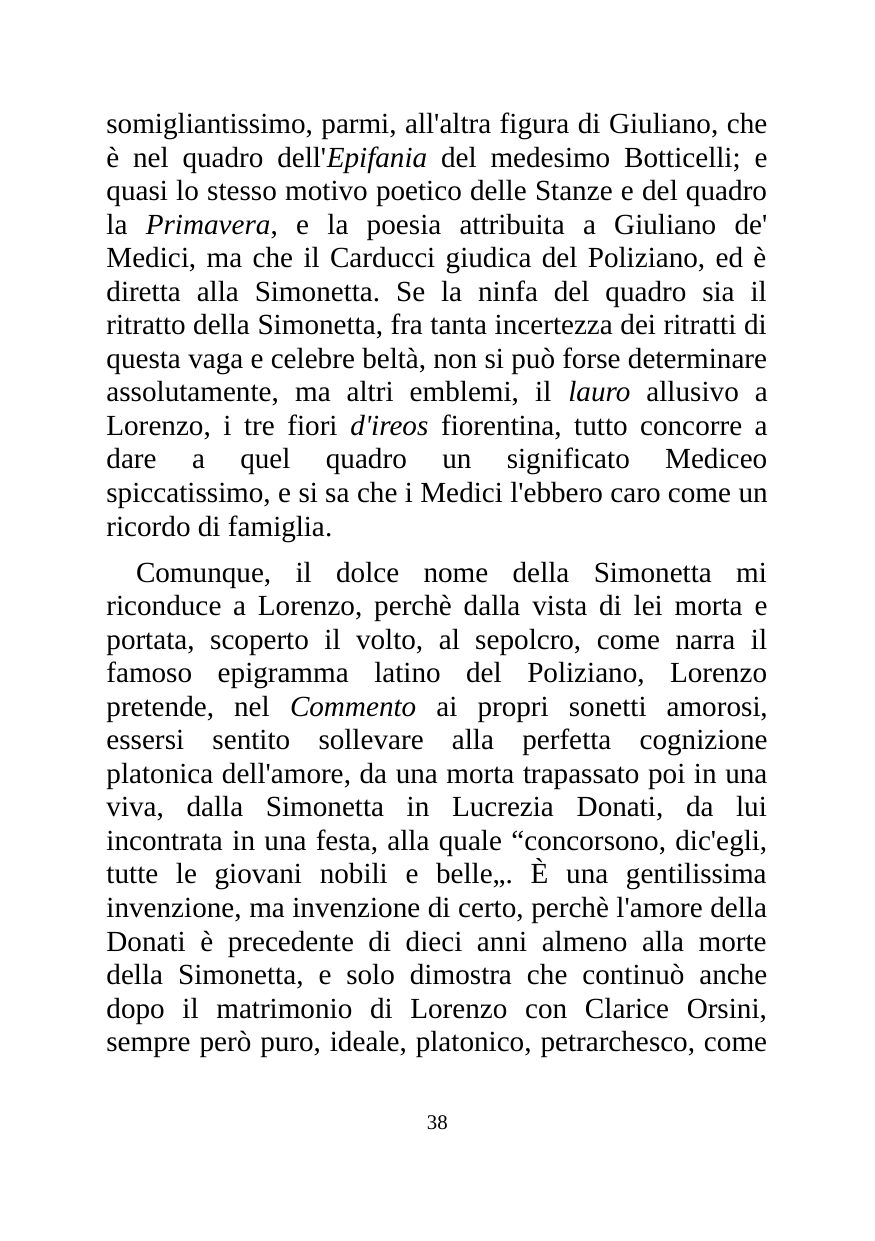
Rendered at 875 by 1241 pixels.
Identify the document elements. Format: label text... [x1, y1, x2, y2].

text somigliantissimo, parmi, all'altra figura di Giuliano, che è nel quadro dell'Epifania del medesimo Botticelli; e quasi lo stesso motivo poetico delle Stanze e del quadro la Primavera, e la poesia attribuita a Giuliano de' Medici, ma che il Carducci giudica del Poliziano, ed è diretta alla Simonetta. Se la ninfa del quadro sia il ritratto della Simonetta, fra tanta incertezza dei ritratti di questa vaga e celebre beltà, non si può forse determinare assolutamente, ma altri emblemi, il lauro allusivo a Lorenzo, i tre fiori d'ireos fiorentina, tutto concorre a dare a quel quadro un significato Mediceo spiccatissimo, e si sa che i Medici l'ebbero caro come un ricordo di famiglia. [106, 106, 768, 542]
text Comunque, il dolce nome della Simonetta mi riconduce a Lorenzo, perchè dalla vista di lei morta e portata, scoperto il volto, al sepolcro, come narra il famoso epigramma latino del Poliziano, Lorenzo pretende, nel Commento ai propri sonetti amorosi, essersi sentito sollevare alla perfetta cognizione platonica dell'amore, da una morta trapassato poi in una viva, dalla Simonetta in Lucrezia Donati, da lui incontrata in una festa, alla quale “concorsono, dic'egli, tutte le giovani nobili e belle„. È una gentilissima invenzione, ma invenzione di certo, perchè l'amore della Donati è precedente di dieci anni almeno alla morte della Simonetta, e solo dimostra che continuò anche dopo il matrimonio di Lorenzo con Clarice Orsini, sempre però puro, ideale, platonico, petrarchesco, come [106, 555, 768, 1058]
